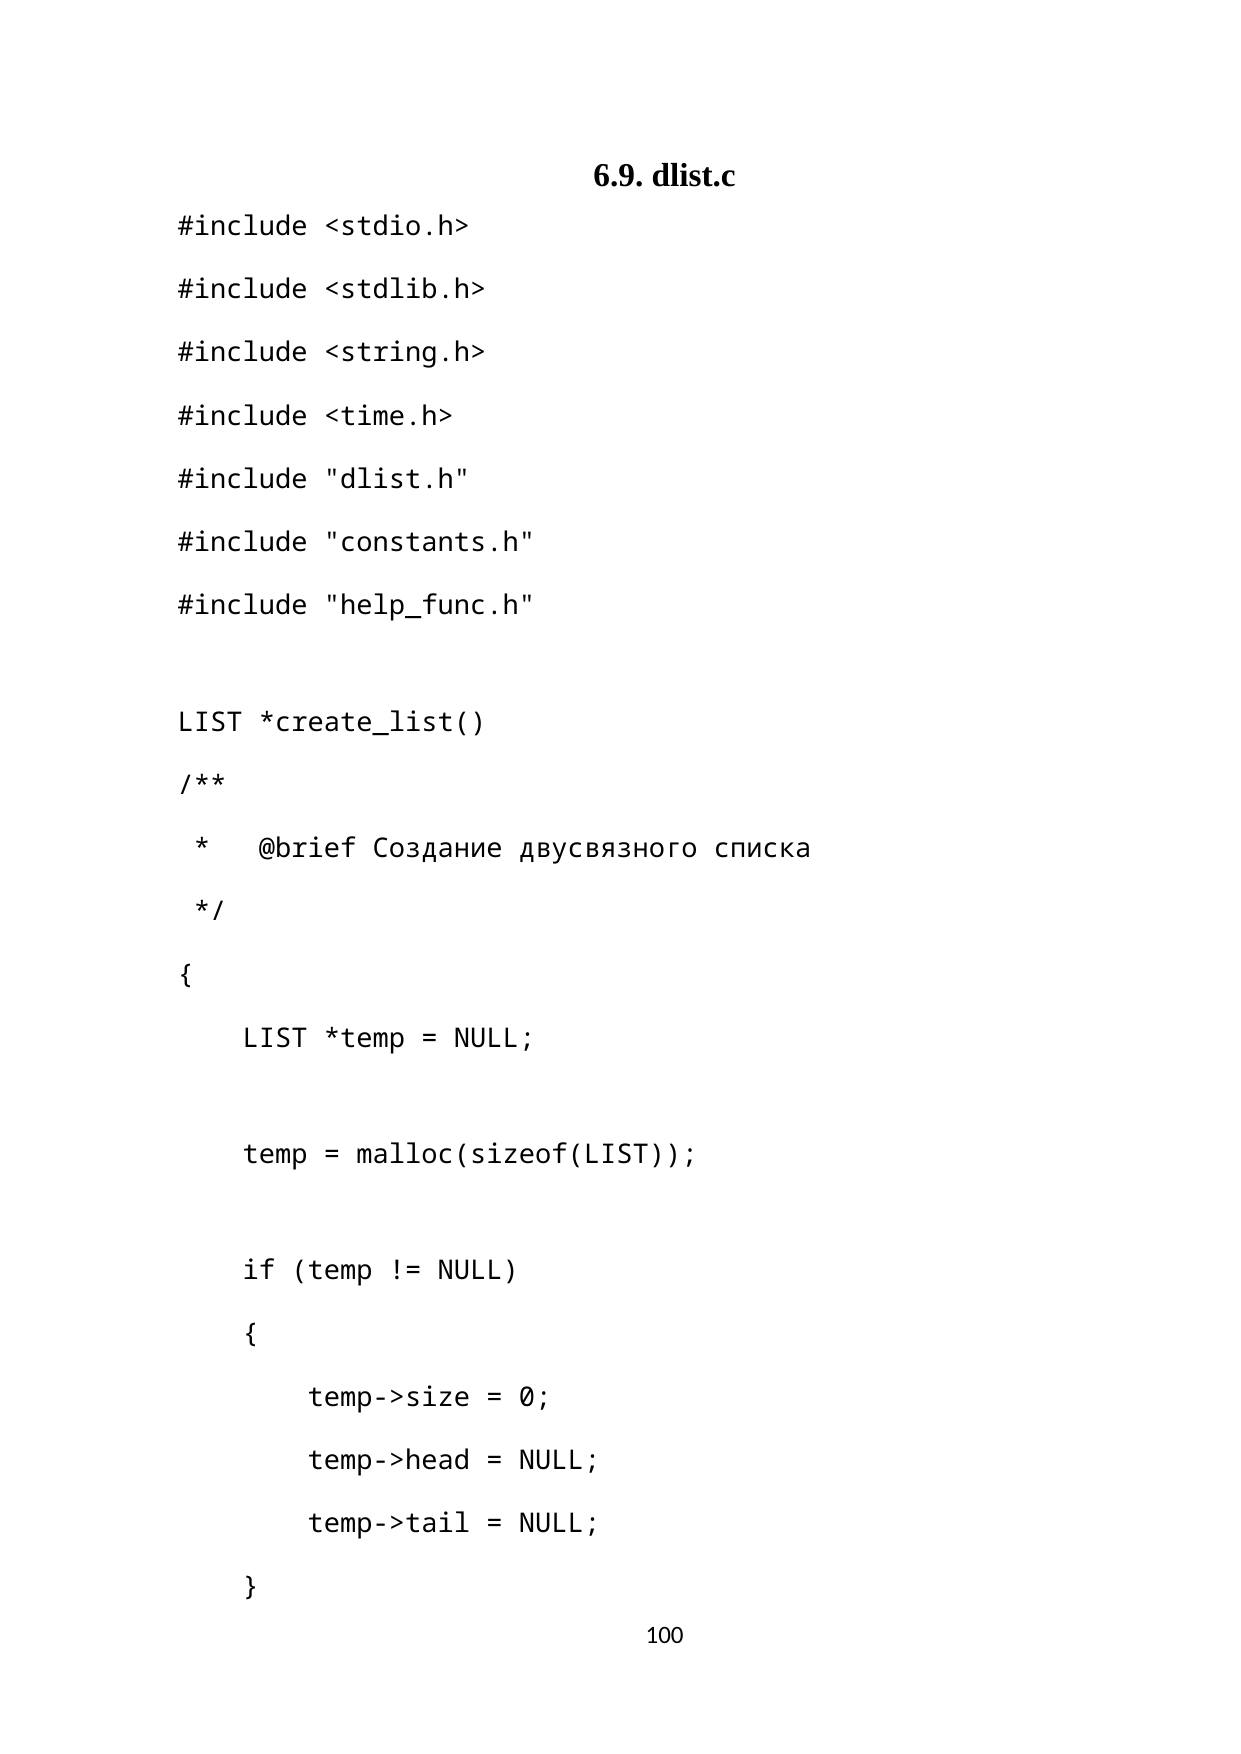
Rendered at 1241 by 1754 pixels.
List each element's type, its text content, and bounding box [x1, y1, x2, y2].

text */ [177, 892, 1152, 929]
text #include <stdio.h> [177, 206, 1152, 243]
text temp = malloc(sizeof(LIST)); [177, 1134, 1152, 1171]
text #include <string.h> [177, 333, 1152, 370]
text } [177, 1567, 1152, 1604]
text { [177, 1314, 1152, 1351]
text * @brief Создание двусвязного списка [177, 828, 1152, 865]
text #include <time.h> [177, 396, 1152, 433]
text if (temp != NULL) [177, 1251, 1152, 1288]
text temp->head = NULL; [177, 1440, 1152, 1477]
text temp->tail = NULL; [177, 1504, 1152, 1541]
text LIST *create_list() [177, 702, 1152, 739]
text #include "help_func.h" [177, 586, 1152, 623]
text #include "dlist.h" [177, 459, 1152, 496]
subtitle 6.9. dlist.c [177, 156, 1152, 194]
text /** [177, 765, 1152, 802]
text #include "constants.h" [177, 523, 1152, 559]
text #include <stdlib.h> [177, 270, 1152, 307]
text LIST *temp = NULL; [177, 1018, 1152, 1055]
text temp->size = 0; [177, 1377, 1152, 1414]
text { [177, 955, 1152, 992]
